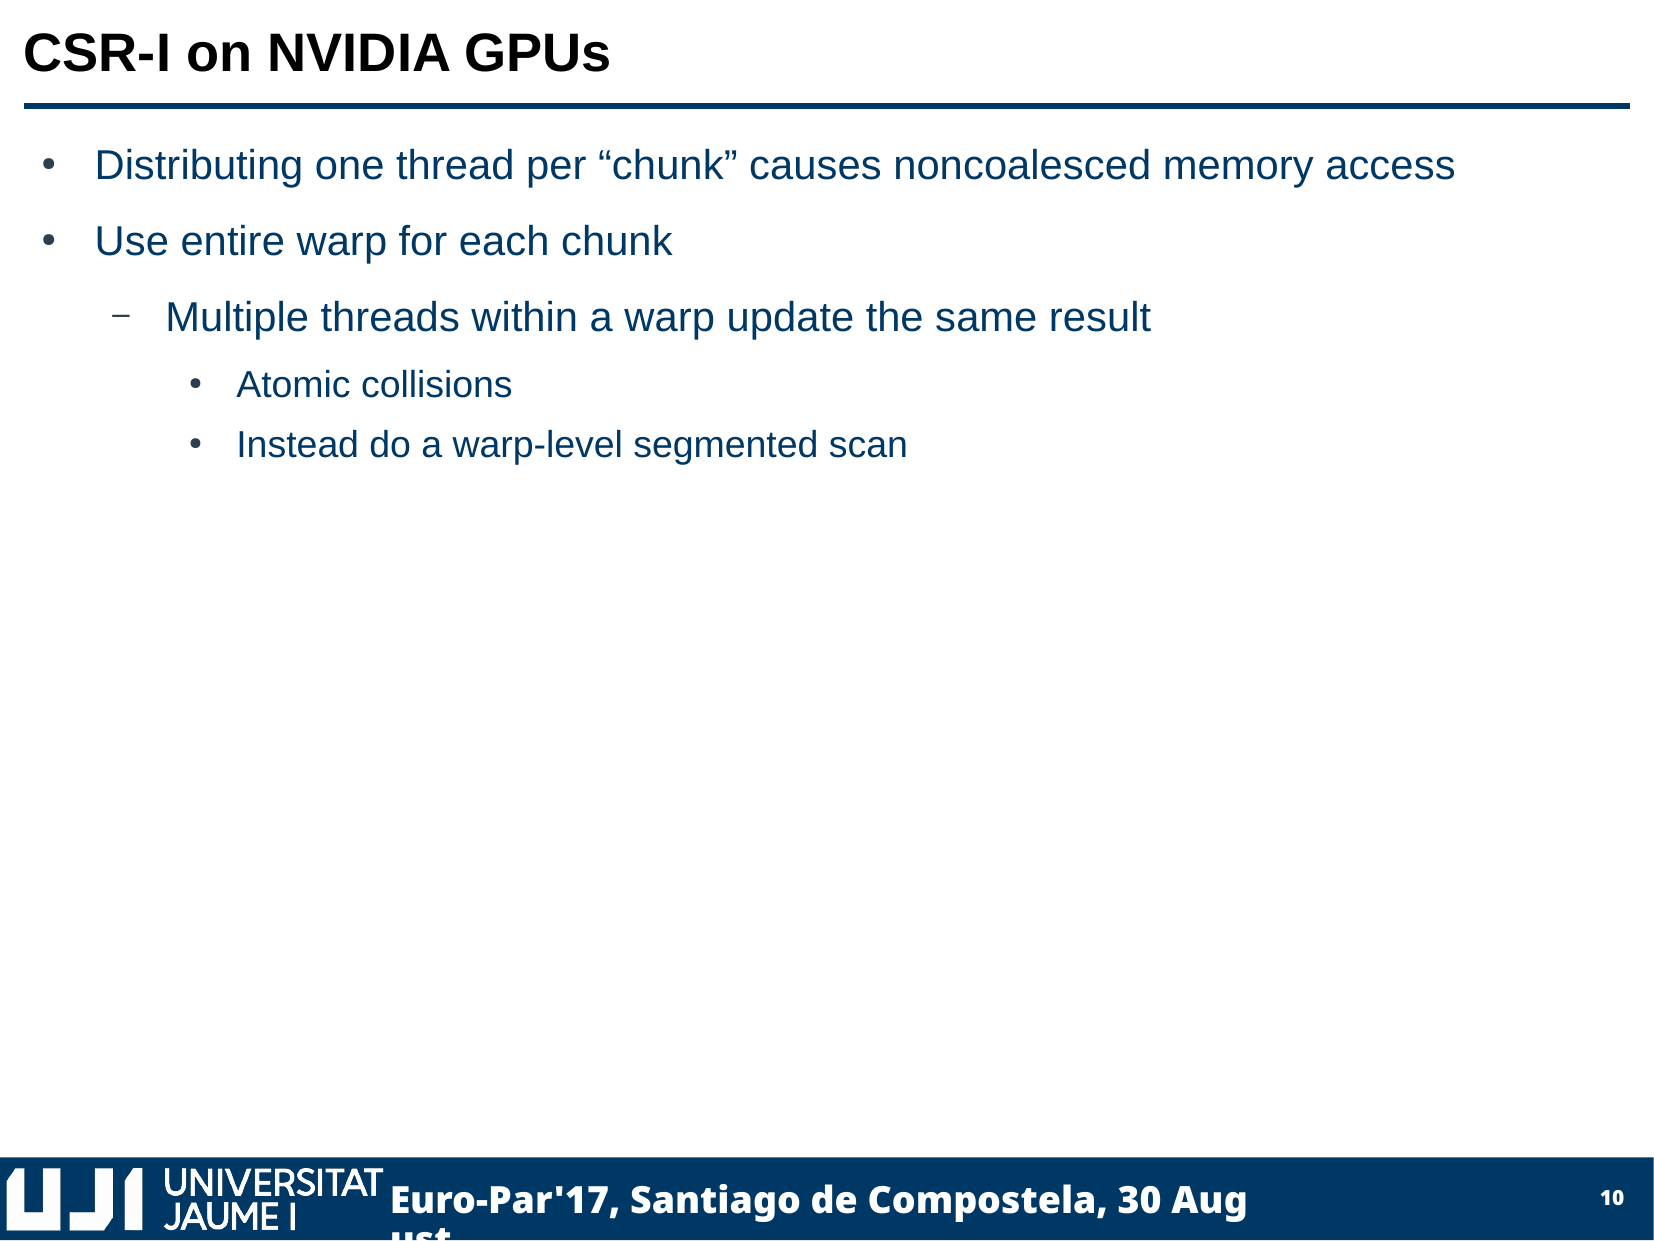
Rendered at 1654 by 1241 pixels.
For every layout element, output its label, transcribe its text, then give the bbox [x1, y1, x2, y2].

title CSR-I on NVIDIA GPUs [23, 0, 1630, 107]
list Distributing one thread per “chunk” causes noncoalesced memory access Use entire warp for each chunk Multiple threads within a warp update the same result Atomic collisions Instead do a warp-level segmented scan [23, 141, 1630, 1134]
picture [0, 1158, 390, 1241]
